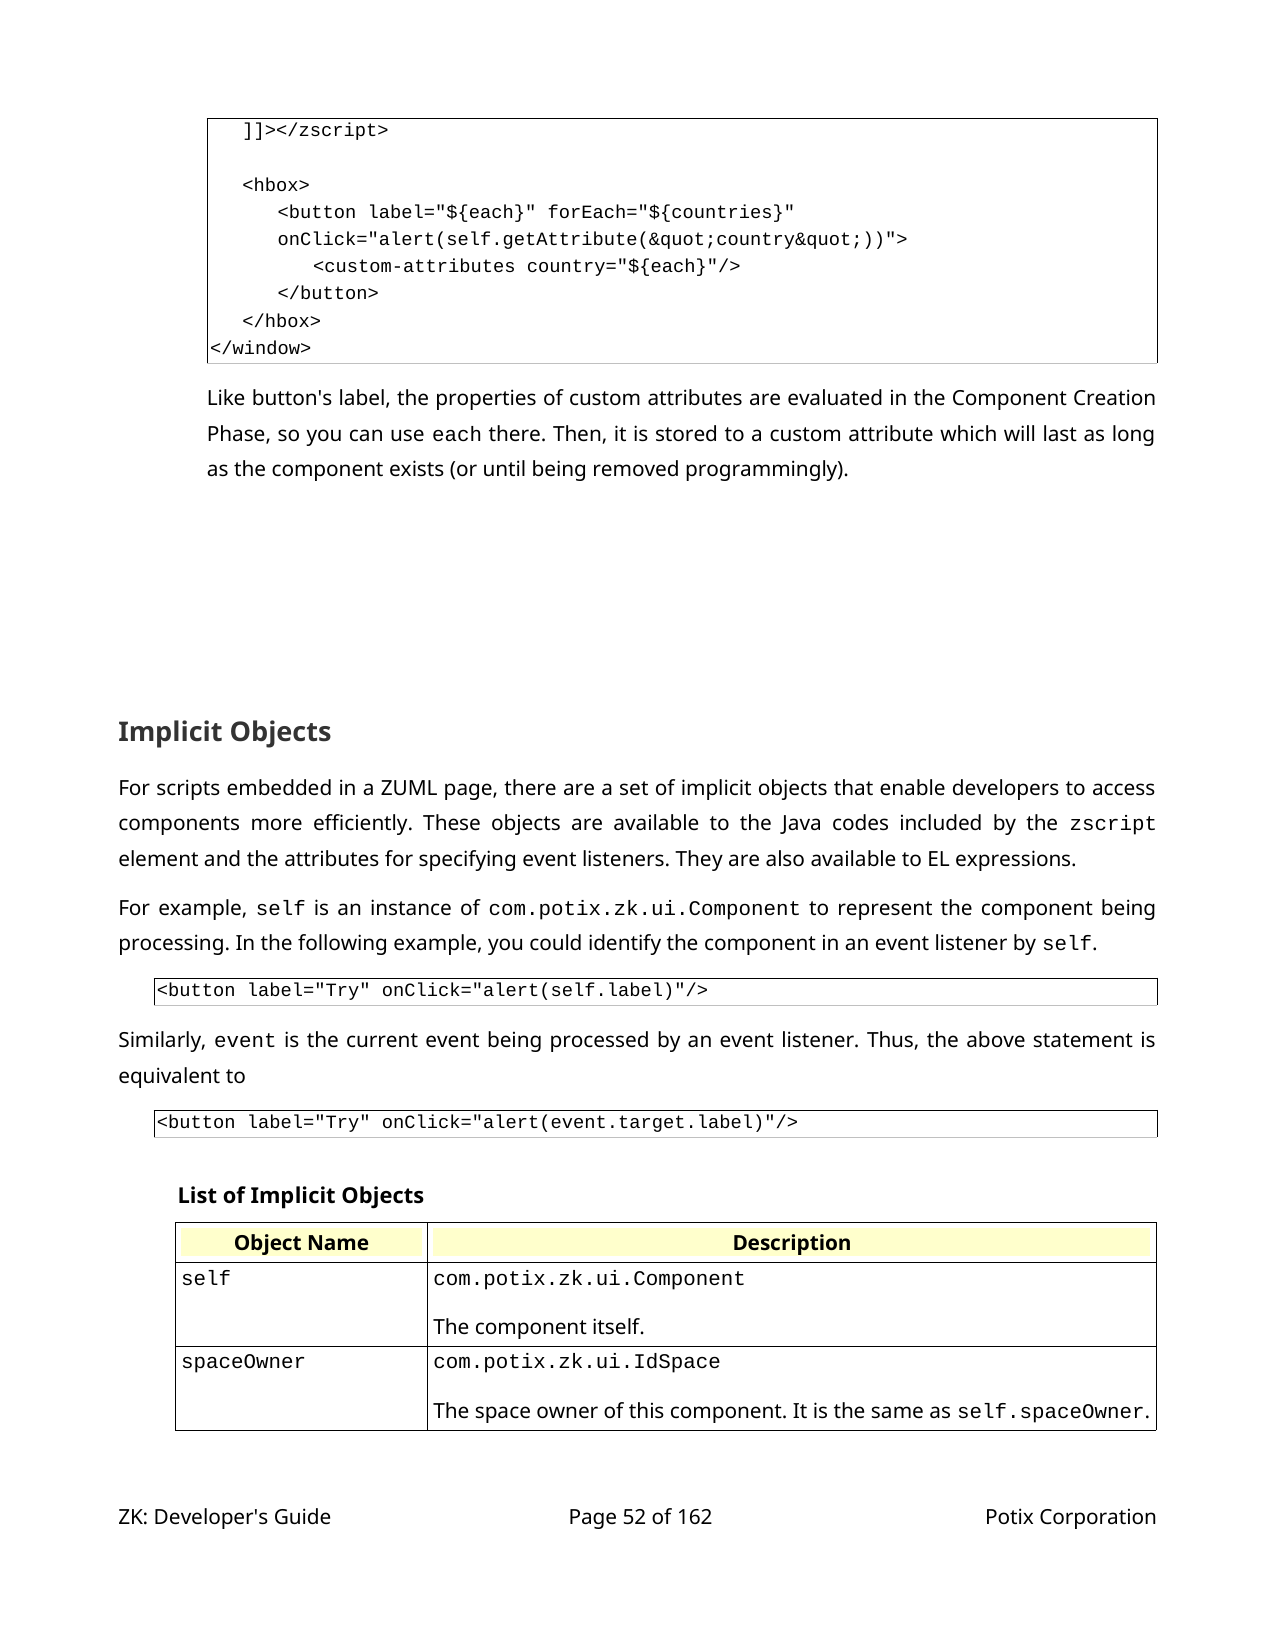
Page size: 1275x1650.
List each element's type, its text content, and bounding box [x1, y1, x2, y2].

text <button label="Try" onClick="alert(event.target.label)"/> [155, 1111, 1157, 1137]
text </hbox> [208, 308, 1157, 333]
table_header Object Name [176, 1223, 427, 1262]
text Like button's label, the properties of custom attributes are evaluated in the Component Creation Phase, so you can use each there. Then, it is stored to a custom attribute which will last as long as the component exists (or until being removed programmingly). [207, 383, 1157, 482]
text For scripts embedded in a ZUML page, there are a set of implicit objects that enable developers to access components more efficiently. These objects are available to the Java codes included by the zscript element and the attributes for specifying event listeners. They are also available to EL expressions. [118, 773, 1157, 872]
table_cell self [176, 1263, 427, 1346]
text </window> [208, 336, 1157, 363]
subtitle List of Implicit Objects [177, 1179, 1157, 1209]
text Similarly, event is the current event being processed by an event listener. Thus, the above statement is equivalent to [118, 1025, 1157, 1089]
text ]]></zscript> [208, 119, 1157, 142]
text <custom-attributes country="${each}"/> [208, 254, 1157, 278]
text onClick="alert(self.getAttribute(&quot;country&quot;))"> [208, 227, 1157, 251]
subtitle Implicit Objects [118, 713, 1157, 749]
text <button label="${each}" forEach="${countries}" [208, 200, 1157, 224]
table_cell com.potix.zk.ui.IdSpace The space owner of this component. It is the same as self.spaceOwner. [428, 1347, 1156, 1430]
text <button label="Try" onClick="alert(self.label)"/> [155, 979, 1157, 1005]
table_cell spaceOwner [176, 1347, 427, 1430]
text </button> [208, 281, 1157, 306]
table_cell com.potix.zk.ui.Component The component itself. [428, 1263, 1156, 1346]
text For example, self is an instance of com.potix.zk.ui.Component to represent the component being processing. In the following example, you could identify the component in an event listener by self. [118, 893, 1157, 957]
text <hbox> [208, 172, 1157, 197]
table_header Description [428, 1223, 1156, 1262]
